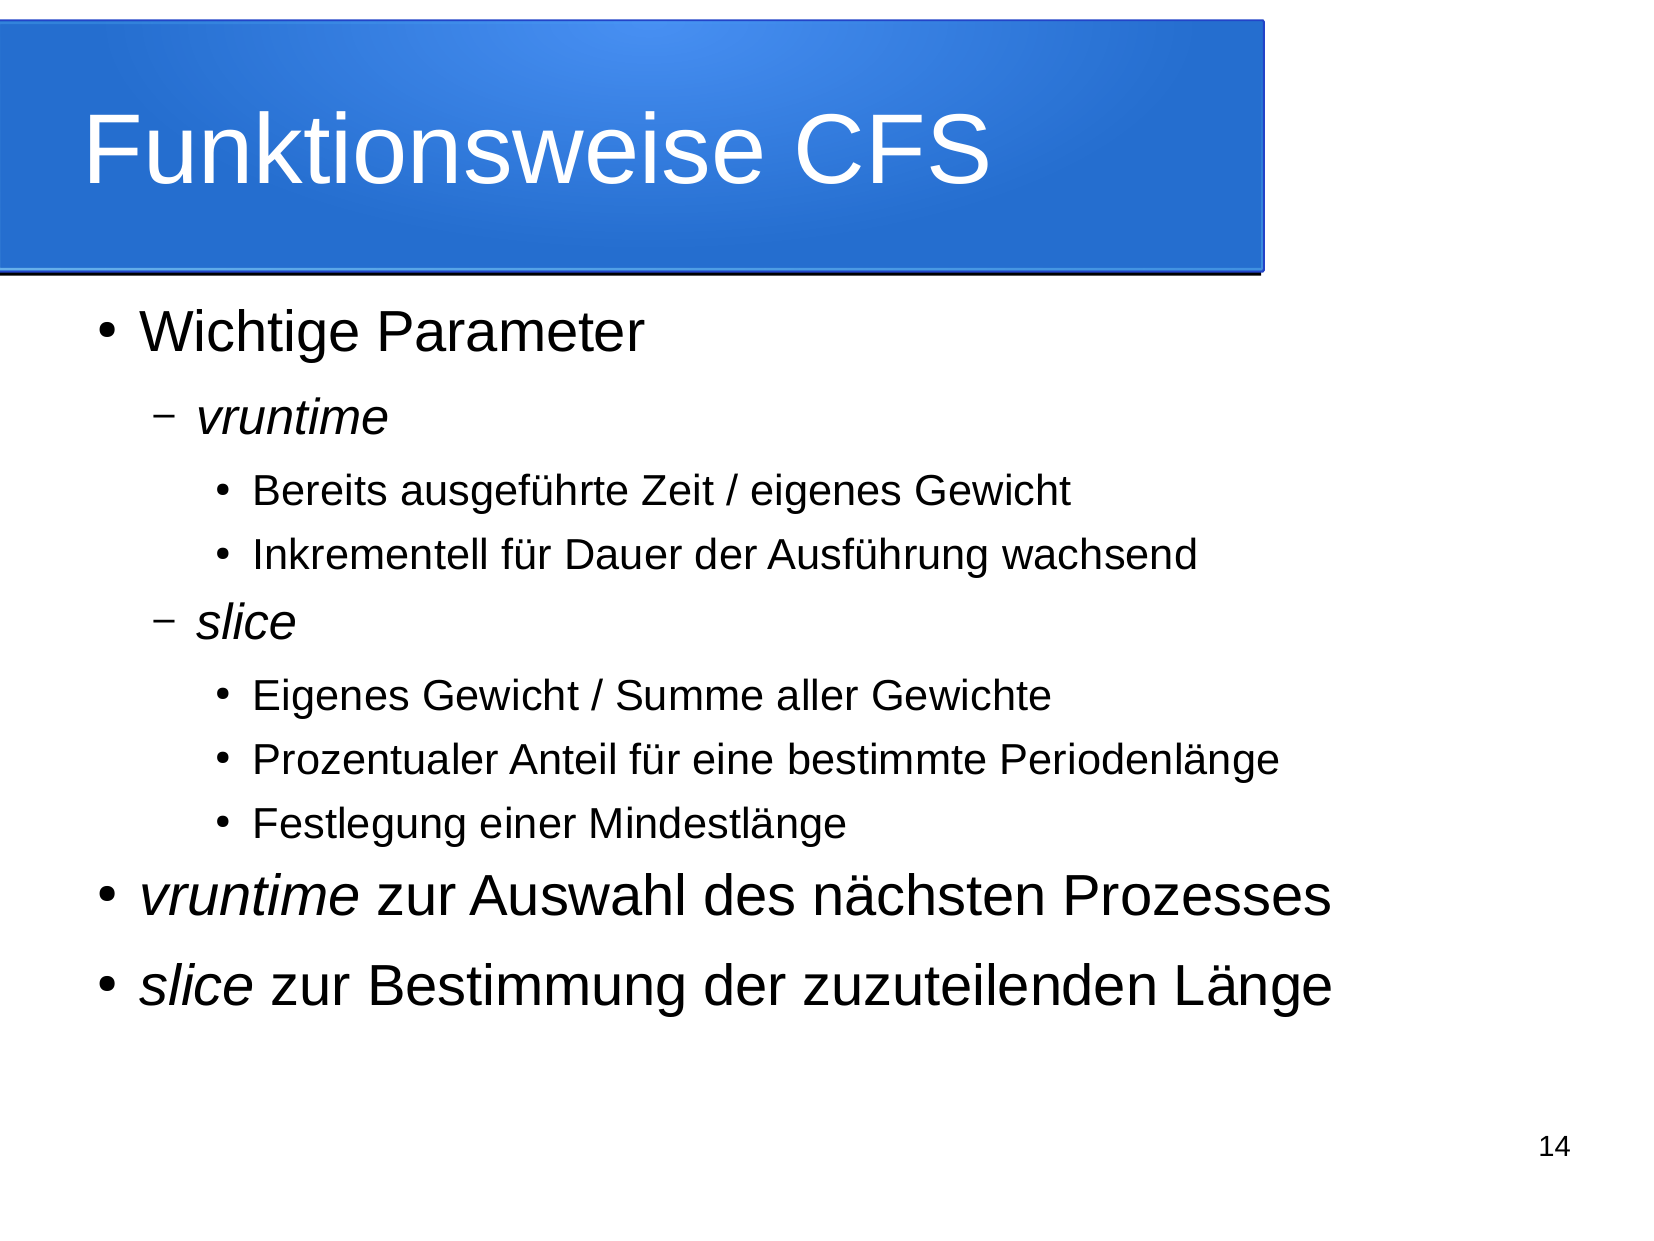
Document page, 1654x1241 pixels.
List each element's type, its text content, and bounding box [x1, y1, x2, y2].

list Wichtige Parameter vruntime Bereits ausgeführte Zeit / eigenes Gewicht Inkrementell für Dauer der Ausführung wachsend slice Eigenes Gewicht / Summe aller Gewichte Prozentualer Anteil für eine bestimmte Periodenlänge Festlegung einer Mindestlänge vruntime zur Auswahl des nächsten Prozesses slice zur Bestimmung der zuzuteilenden Länge [82, 299, 1571, 1019]
title Funktionsweise CFS [82, 47, 1235, 252]
